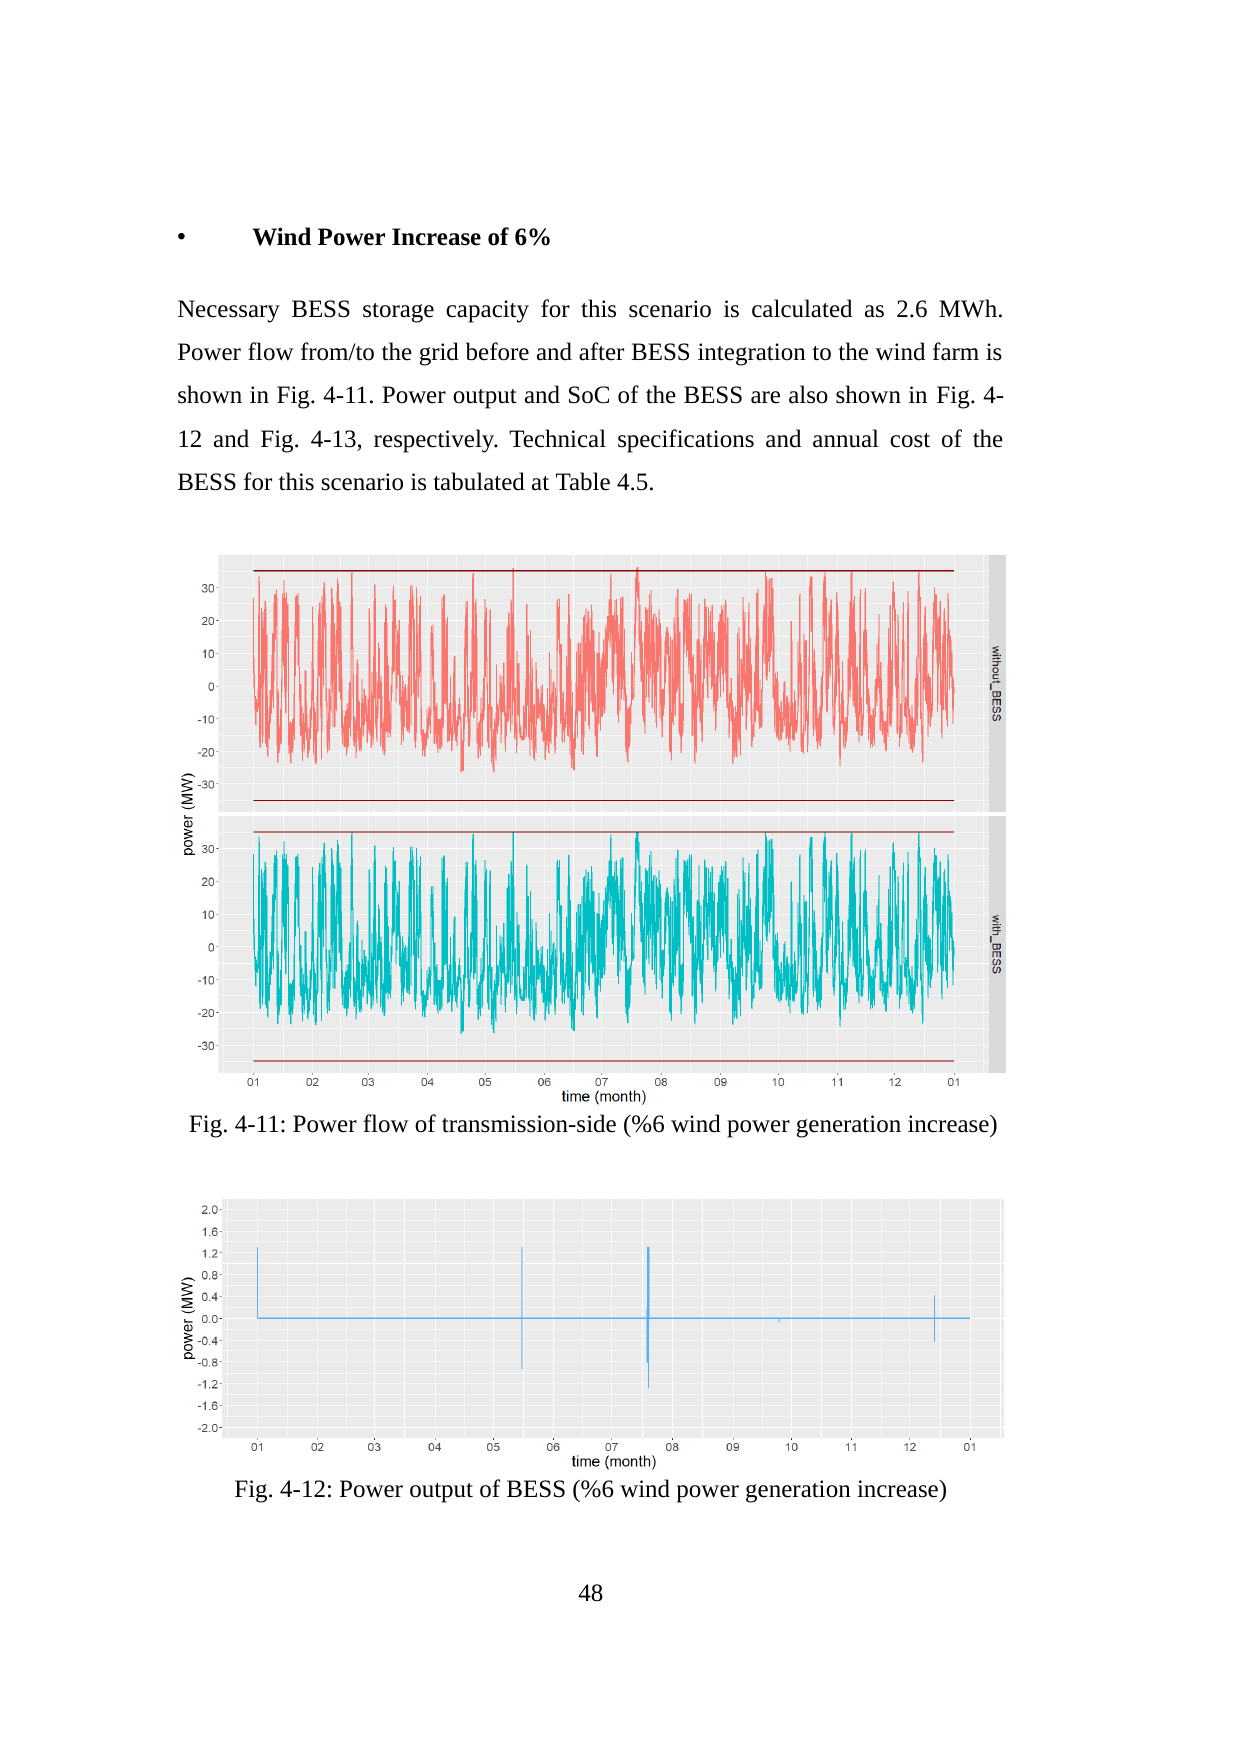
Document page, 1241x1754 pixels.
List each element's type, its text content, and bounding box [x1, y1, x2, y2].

picture [177, 552, 1010, 1107]
text Fig. 4-12: Power output of BESS (%6 wind power generation increase) [177, 1472, 1004, 1503]
list Wind Power Increase of 6% [177, 222, 1004, 250]
picture [177, 1194, 1005, 1472]
text Necessary BESS storage capacity for this scenario is calculated as 2.6 MWh. Power flow from/to the grid before and after BESS integration to the wind farm is shown in Fig. 4-11. Power output and SoC of the BESS are also shown in Fig. 4-12 and Fig. 4-13, respectively. Technical specifications and annual cost of the BESS for this scenario is tabulated at Table 4.5. [177, 294, 1004, 496]
text Fig. 4-11: Power flow of transmission-side (%6 wind power generation increase) [177, 1107, 1009, 1138]
